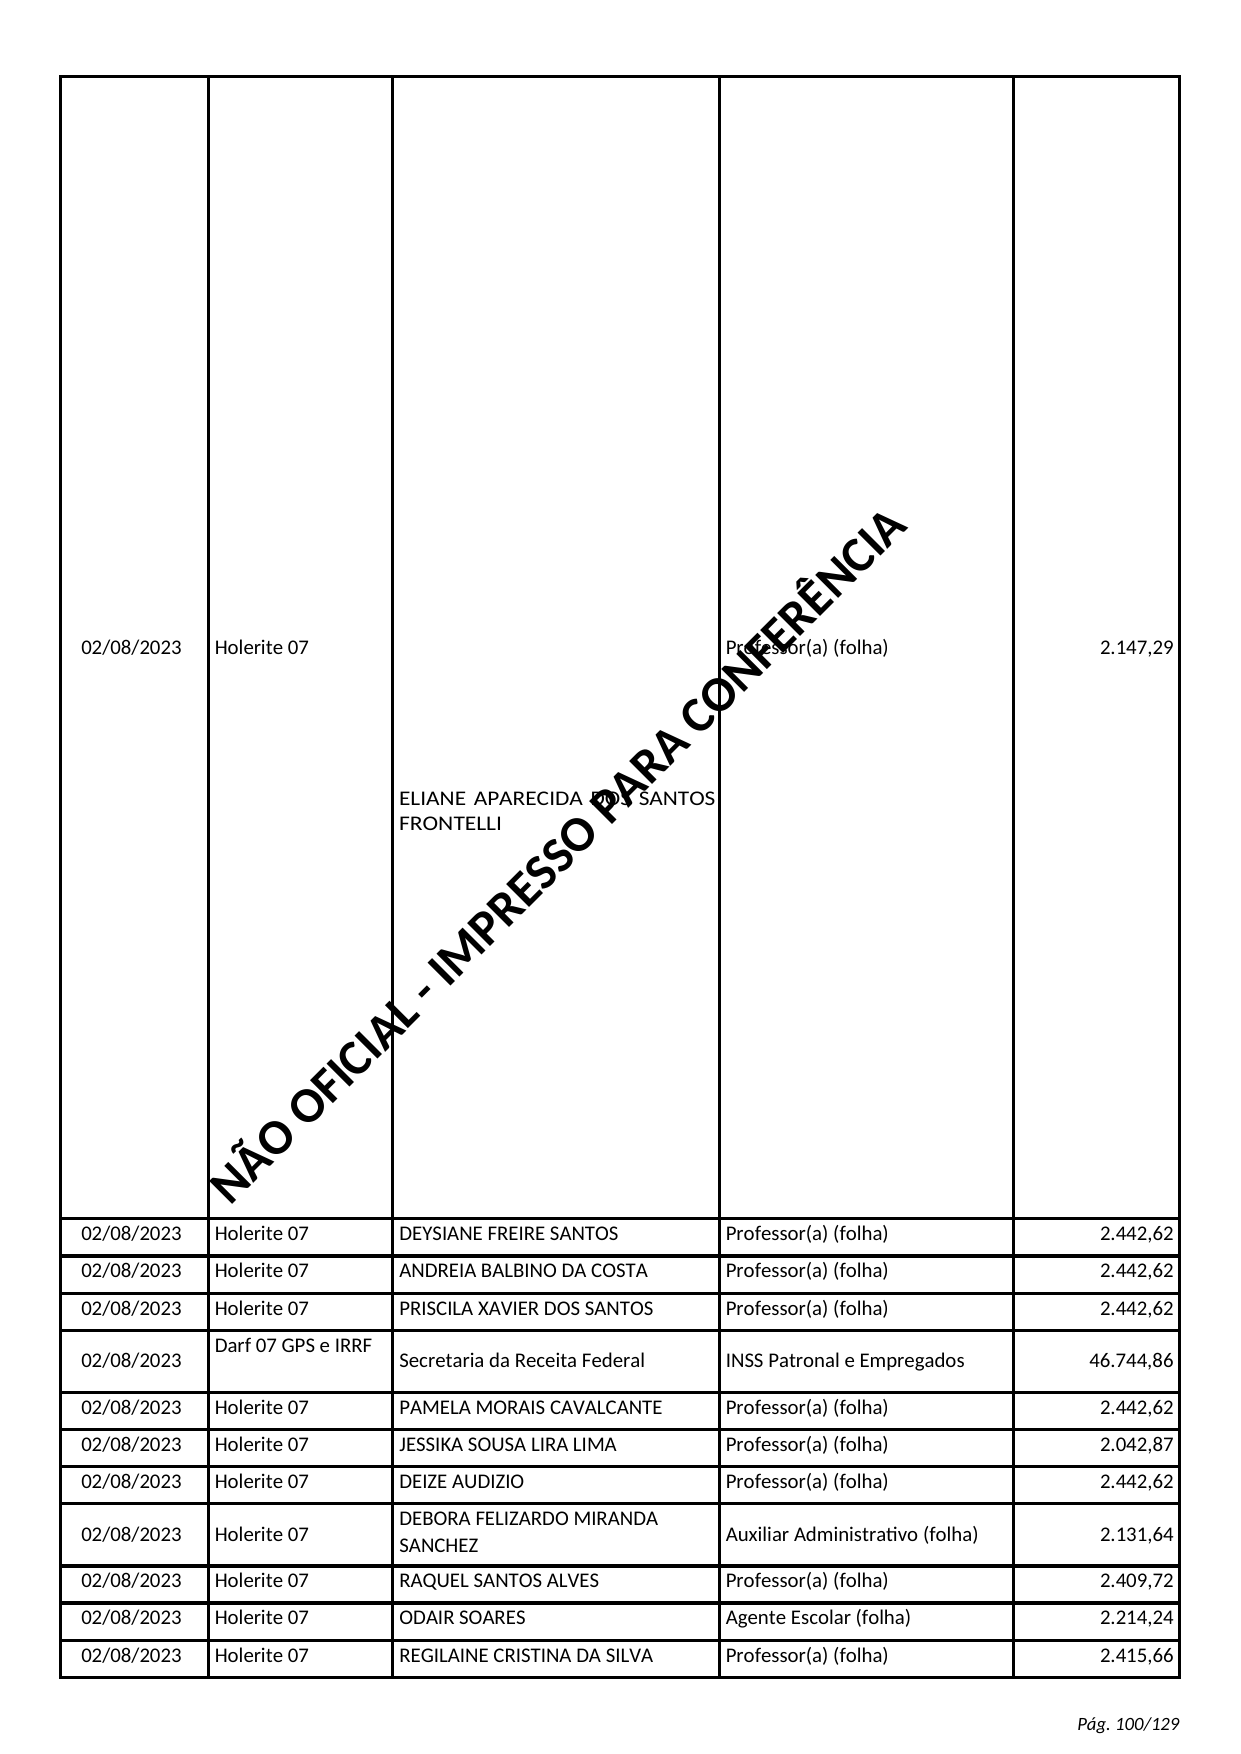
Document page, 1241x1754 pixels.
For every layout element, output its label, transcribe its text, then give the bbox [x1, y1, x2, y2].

table_cell DEIZE AUDIZIO [394, 1468, 718, 1502]
table_cell Holerite 07 [210, 1220, 391, 1254]
table_cell 2.147,29 [1015, 78, 1178, 1217]
table_cell 2.415,66 [1015, 1642, 1178, 1676]
table_cell 02/08/2023 [62, 1394, 207, 1428]
table_cell Professor(a) (folha) [721, 1295, 1012, 1329]
table_cell 02/08/2023 [62, 1642, 207, 1676]
table_cell Professor(a) (folha) [721, 1468, 1012, 1502]
table_cell Agente Escolar (folha) [721, 1605, 1012, 1639]
table_cell Holerite 07 [210, 1468, 391, 1502]
table_cell 02/08/2023 [62, 78, 207, 1217]
table_cell 2.442,62 [1015, 1295, 1178, 1329]
table_cell Secretaria da Receita Federal [394, 1332, 718, 1391]
table_cell 2.409,72 [1015, 1568, 1178, 1601]
table_cell 02/08/2023 [62, 1568, 207, 1601]
table_cell 2.442,62 [1015, 1394, 1178, 1428]
table_cell ANDREIA BALBINO DA COSTA [394, 1258, 718, 1292]
table_cell 02/08/2023 [62, 1505, 207, 1564]
table_cell 2.442,62 [1015, 1468, 1178, 1502]
table_cell 2.131,64 [1015, 1505, 1178, 1564]
table_cell 02/08/2023 [62, 1468, 207, 1502]
table_cell Professor(a) (folha) [721, 1258, 1012, 1292]
table_cell 2.442,62 [1015, 1220, 1178, 1254]
table_cell Holerite 07 [210, 78, 391, 1217]
table_cell Holerite 07 [210, 1258, 391, 1292]
table_cell 02/08/2023 [62, 1605, 207, 1639]
table_cell 2.042,87 [1015, 1431, 1178, 1465]
table_cell Darf 07 GPS e IRRF [210, 1332, 391, 1391]
table_cell DEYSIANE FREIRE SANTOS [394, 1220, 718, 1254]
table_cell 2.442,62 [1015, 1258, 1178, 1292]
table_cell Professor(a) (folha) [721, 78, 1012, 1217]
table_cell 02/08/2023 [62, 1431, 207, 1465]
table_cell RAQUEL SANTOS ALVES [394, 1568, 718, 1601]
table_cell JESSIKA SOUSA LIRA LIMA [394, 1431, 718, 1465]
table_cell PRISCILA XAVIER DOS SANTOS [394, 1295, 718, 1329]
table_cell Holerite 07 [210, 1642, 391, 1676]
table_cell Auxiliar Administrativo (folha) [721, 1505, 1012, 1564]
table_cell Holerite 07 [210, 1605, 391, 1639]
table_cell DEBORA FELIZARDO MIRANDA SANCHEZ [394, 1505, 718, 1564]
table_cell Holerite 07 [210, 1568, 391, 1601]
table_cell Professor(a) (folha) [721, 1642, 1012, 1676]
table_cell 02/08/2023 [62, 1295, 207, 1329]
table_cell REGILAINE CRISTINA DA SILVA [394, 1642, 718, 1676]
table_cell INSS Patronal e Empregados [721, 1332, 1012, 1391]
table_cell Holerite 07 [210, 1394, 391, 1428]
table_cell [394, 78, 718, 1217]
table_cell Professor(a) (folha) [721, 1220, 1012, 1254]
table_cell Professor(a) (folha) [721, 1394, 1012, 1428]
table_cell Holerite 07 [210, 1295, 391, 1329]
table_cell ODAIR SOARES [394, 1605, 718, 1639]
table_cell [708, 684, 718, 705]
table_cell Professor(a) (folha) [721, 1568, 1012, 1601]
table_cell 02/08/2023 [62, 1258, 207, 1292]
table_cell Holerite 07 [210, 1431, 391, 1465]
table_cell 02/08/2023 [62, 1220, 207, 1254]
table_cell 46.744,86 [1015, 1332, 1178, 1391]
table_cell 02/08/2023 [62, 1332, 207, 1391]
table_cell Professor(a) (folha) [721, 1431, 1012, 1465]
table_cell 2.214,24 [1015, 1605, 1178, 1639]
table_cell PAMELA MORAIS CAVALCANTE [394, 1394, 718, 1428]
table_cell Holerite 07 [210, 1505, 391, 1564]
